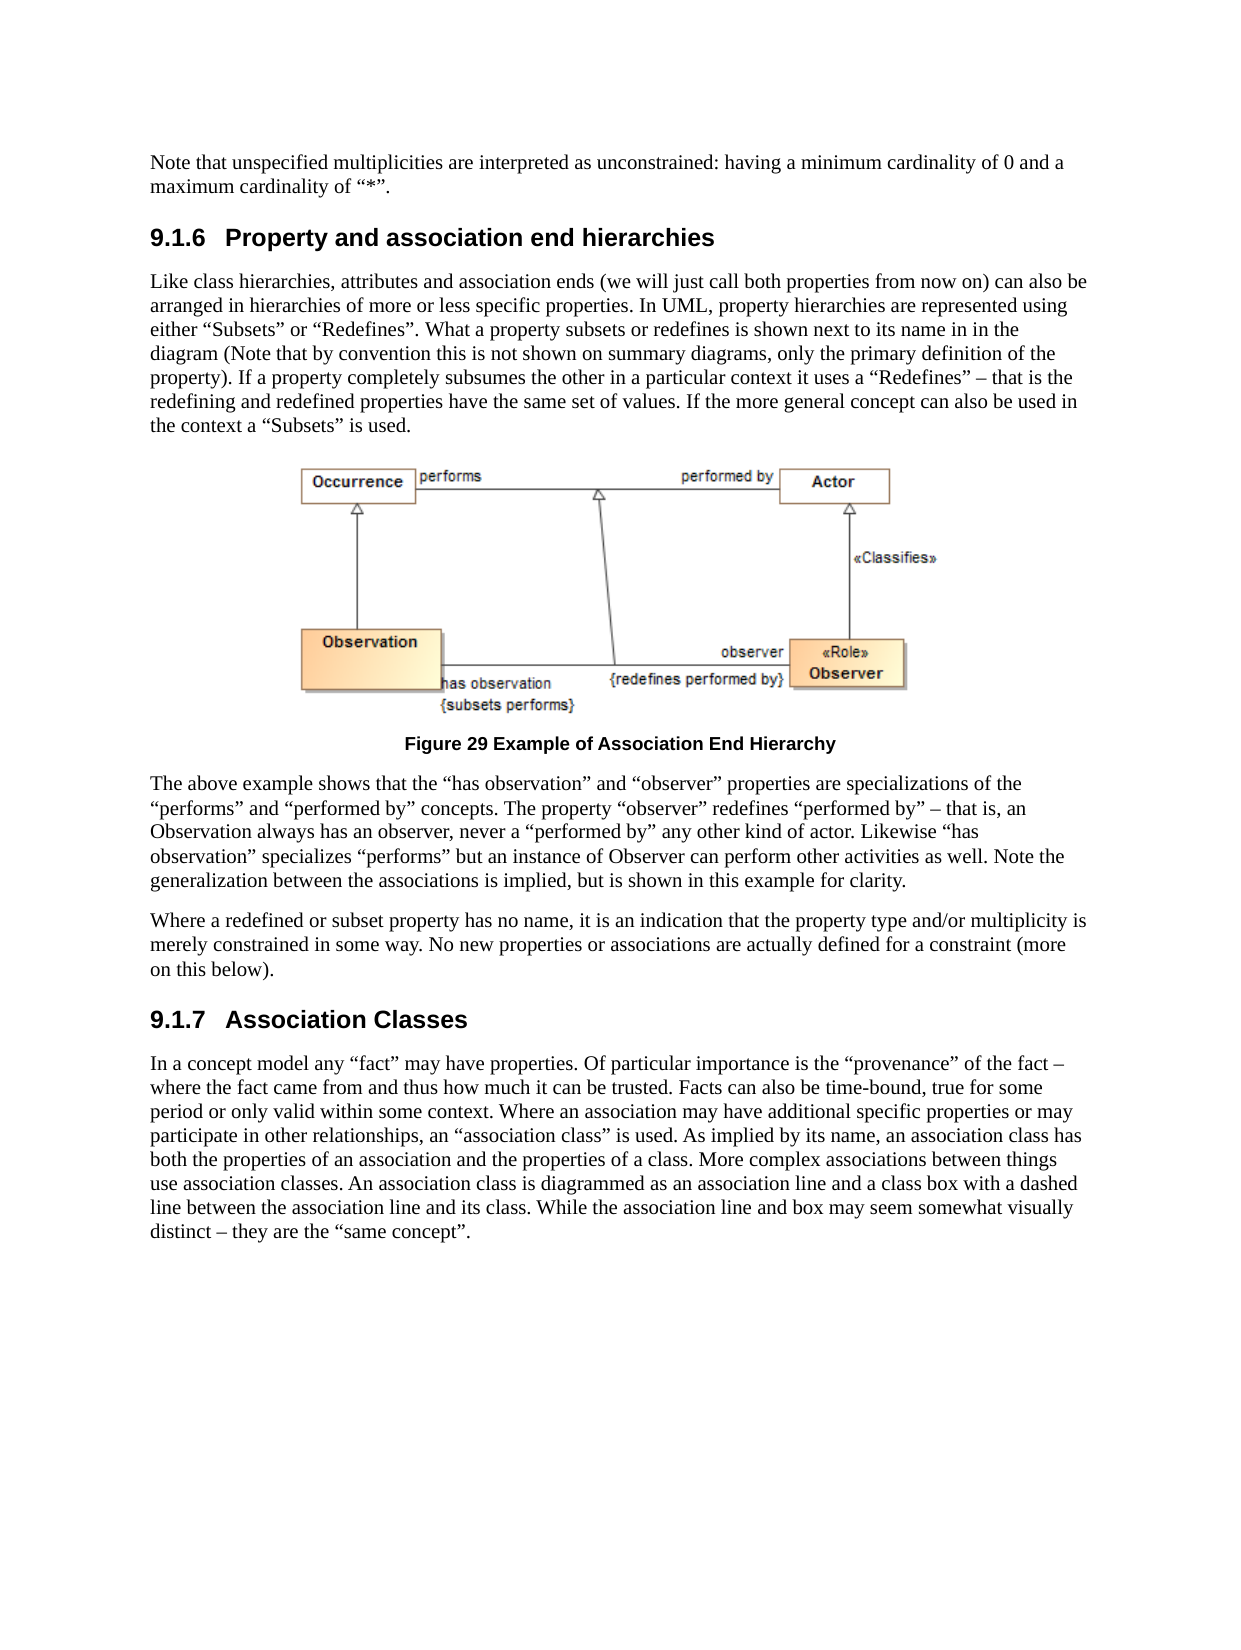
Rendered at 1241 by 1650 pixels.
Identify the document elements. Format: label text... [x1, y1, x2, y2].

text Like class hierarchies, attributes and association ends (we will just call both properties from now on) can also be arranged in hierarchies of more or less specific properties. In UML, property hierarchies are represented using either “Subsets” or “Redefines”. What a property subsets or redefines is shown next to its name in in the diagram (Note that by convention this is not shown on summary diagrams, only the primary definition of the property). If a property completely subsumes the other in a particular context it uses a “Redefines” – that is the redefining and redefined properties have the same set of values. If the more general concept can also be used in the context a “Subsets” is used. [150, 268, 1090, 437]
subtitle Association Classes [150, 1006, 1090, 1034]
text In a concept model any “fact” may have properties. Of particular importance is the “provenance” of the fact – where the fact came from and thus how much it can be trusted. Facts can also be time-bound, true for some period or only valid within some context. Where an association may have additional specific properties or may participate in other relationships, an “association class” is used. As implied by its name, an association class has both the properties of an association and the properties of a class. More complex associations between things use association classes. An association class is diagrammed as an association line and a class box with a dashed line between the association line and its class. While the association line and box may seem somewhat visually distinct – they are the “same concept”. [150, 1051, 1090, 1243]
text Note that unspecified multiplicities are interpreted as unconstrained: having a minimum cardinality of 0 and a maximum cardinality of “*”. [150, 150, 1090, 198]
text Figure 29 Example of Association End Hierarchy [150, 733, 1090, 755]
picture [287, 453, 953, 729]
subtitle Property and association end hierarchies [150, 223, 1090, 252]
text The above example shows that the “has observation” and “observer” properties are specializations of the “performs” and “performed by” concepts. The property “observer” redefines “performed by” – that is, an Observation always has an observer, never a “performed by” any other kind of actor. Likewise “has observation” specializes “performs” but an instance of Observer can perform other activities as well. Note the generalization between the associations is implied, but is shown in this example for clarity. [150, 771, 1090, 892]
text Where a redefined or subset property has no name, it is an indication that the property type and/or multiplicity is merely constrained in some way. No new properties or associations are actually defined for a constraint (more on this below). [150, 908, 1090, 981]
